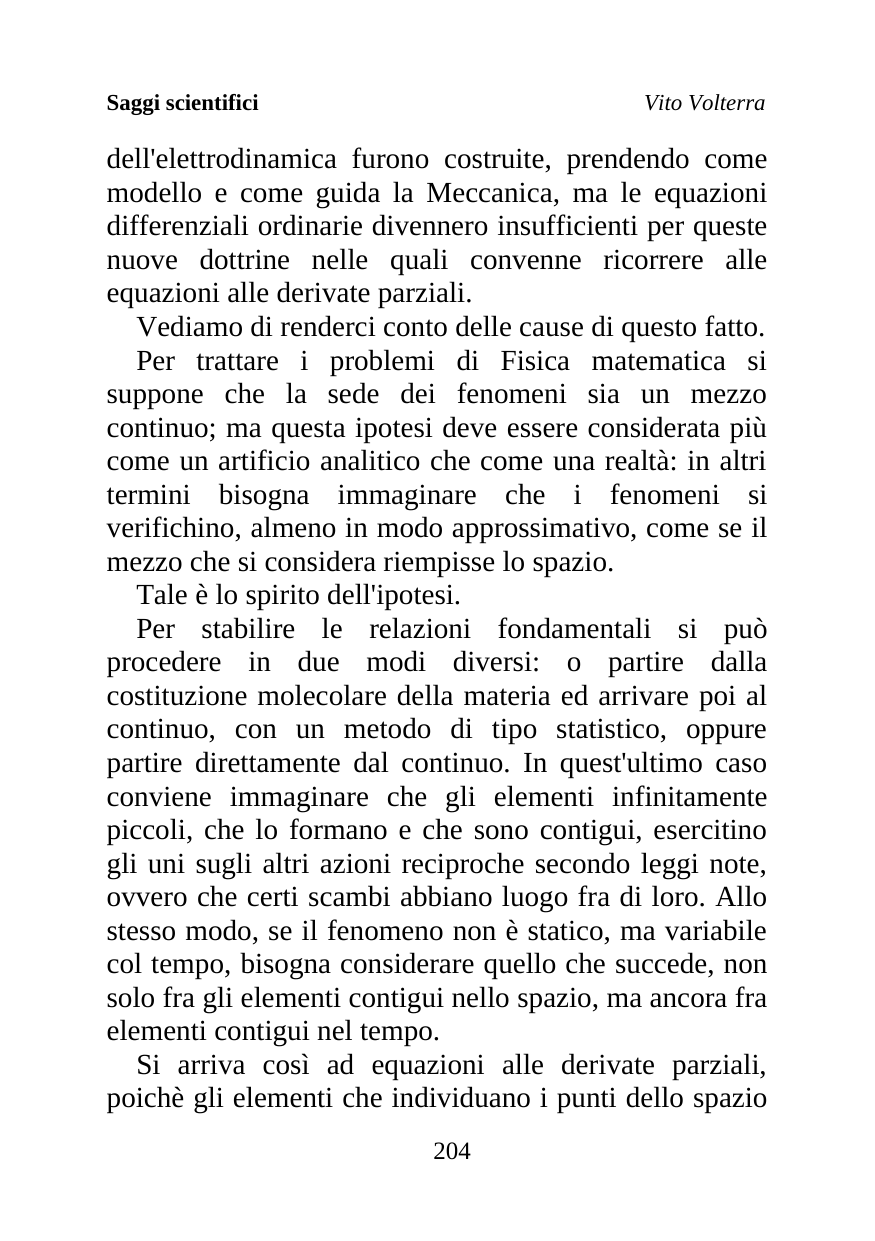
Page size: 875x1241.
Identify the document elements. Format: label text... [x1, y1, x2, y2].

text Per stabilire le relazioni fondamentali si può procedere in due modi diversi: o partire dalla costituzione molecolare della materia ed arrivare poi al continuo, con un metodo di tipo statistico, oppure partire direttamente dal continuo. In quest'ultimo caso conviene immaginare che gli elementi infinitamente piccoli, che lo formano e che sono contigui, esercitino gli uni sugli altri azioni reciproche secondo leggi note, ovvero che certi scambi abbiano luogo fra di loro. Allo stesso modo, se il fenomeno non è statico, ma variabile col tempo, bisogna considerare quello che succede, non solo fra gli elementi contigui nello spazio, ma ancora fra elementi contigui nel tempo. [106, 611, 768, 1047]
text Si arriva così ad equazioni alle derivate parziali, poichè gli elementi che individuano i punti dello spazio [106, 1047, 768, 1114]
text dell'elettrodinamica furono costruite, prendendo come modello e come guida la Meccanica, ma le equazioni differenziali ordinarie divennero insufficienti per queste nuove dottrine nelle quali convenne ricorrere alle equazioni alle derivate parziali. [106, 141, 768, 309]
text Per trattare i problemi di Fisica matematica si suppone che la sede dei fenomeni sia un mezzo continuo; ma questa ipotesi deve essere considerata più come un artificio analitico che come una realtà: in altri termini bisogna immaginare che i fenomeni si verifichino, almeno in modo approssimativo, come se il mezzo che si considera riempisse lo spazio. [106, 343, 768, 577]
text Vediamo di renderci conto delle cause di questo fatto. [106, 309, 768, 343]
text Tale è lo spirito dell'ipotesi. [106, 577, 768, 611]
